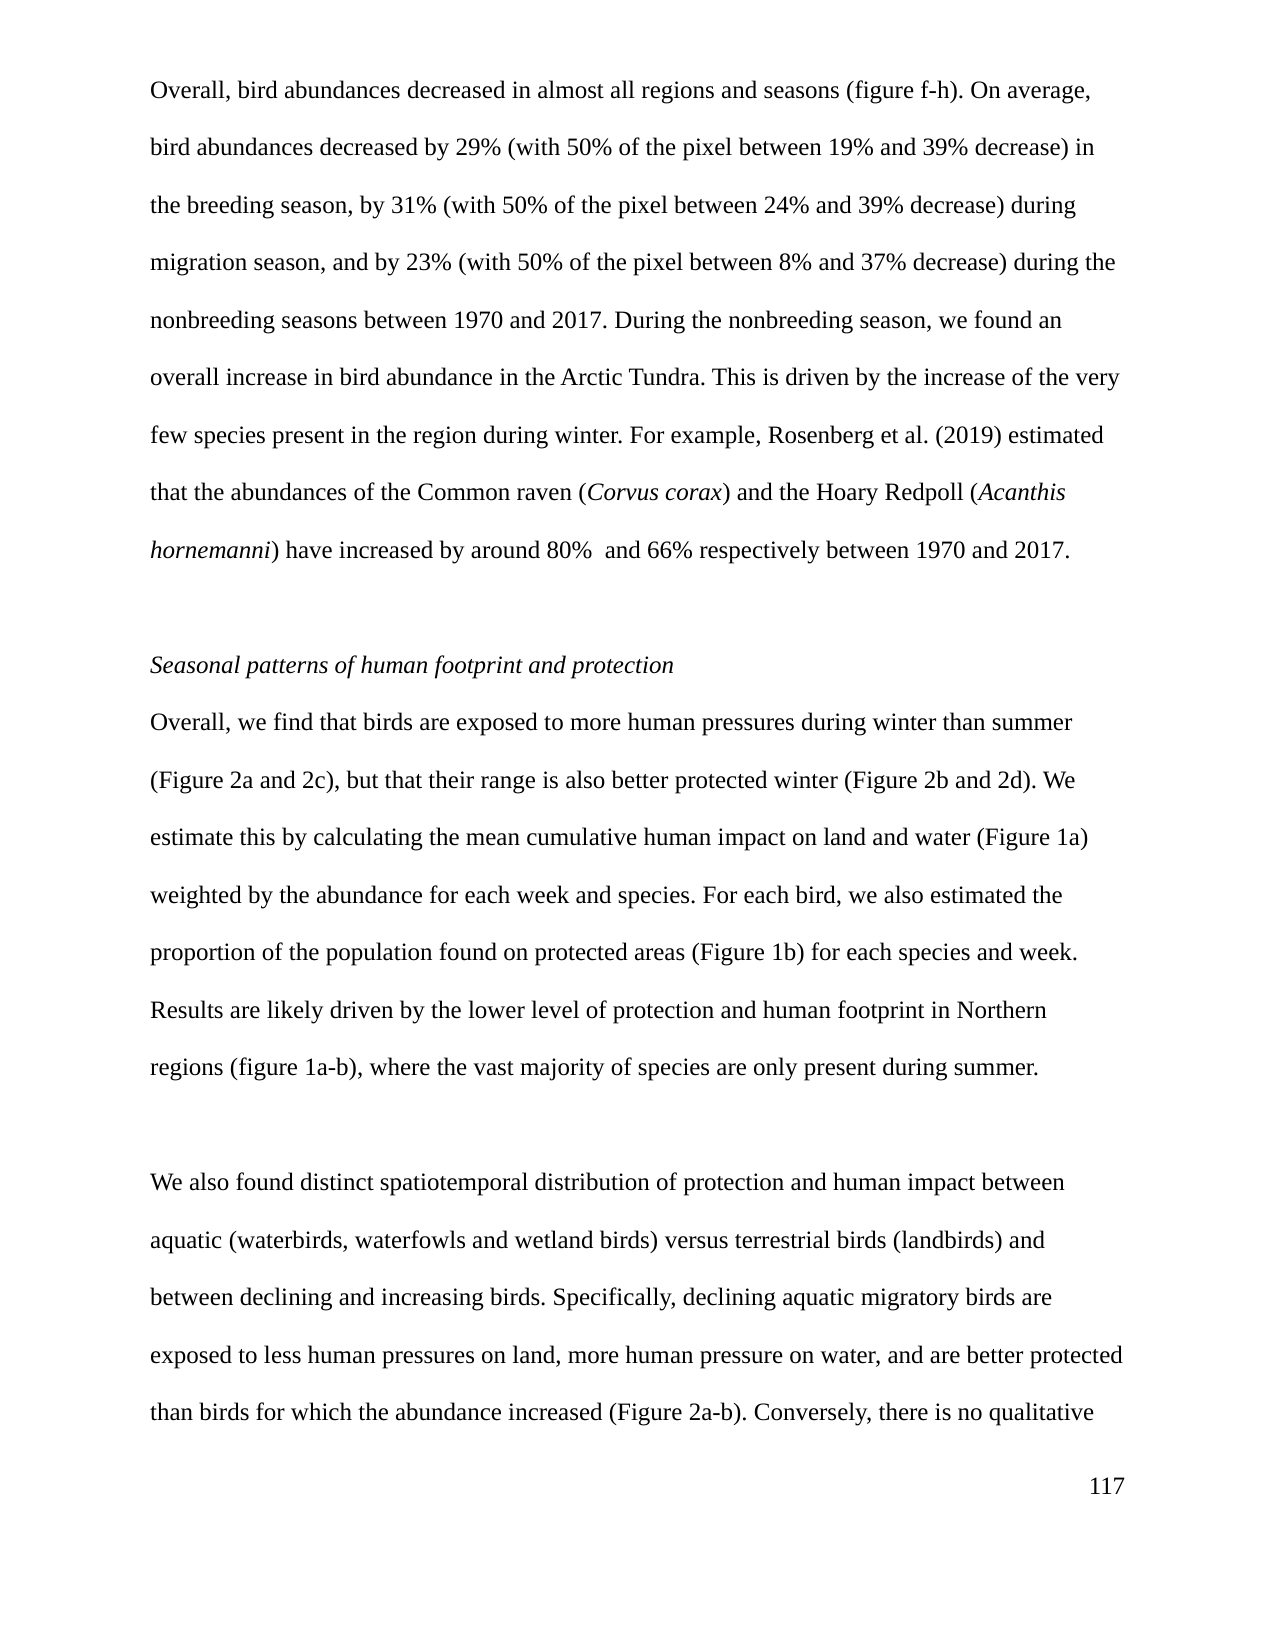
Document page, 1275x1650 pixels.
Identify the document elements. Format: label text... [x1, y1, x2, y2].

text Overall, bird abundances decreased in almost all regions and seasons (figure f-h). On average, bird abundances decreased by 29% (with 50% of the pixel between 19% and 39% decrease) in the breeding season, by 31% (with 50% of the pixel between 24% and 39% decrease) during migration season, and by 23% (with 50% of the pixel between 8% and 37% decrease) during the nonbreeding seasons between 1970 and 2017. During the nonbreeding season, we found an overall increase in bird abundance in the Arctic Tundra. This is driven by the increase of the very few species present in the region during winter. For example, Rosenberg et al. (2019) estimated that the abundances of the Common raven (Corvus corax) and the Hoary Redpoll (Acanthis hornemanni) have increased by around 80% and 66% respectively between 1970 and 2017. [150, 75, 1125, 564]
text Overall, we find that birds are exposed to more human pressures during winter than summer (Figure 2a and 2c), but that their range is also better protected winter (Figure 2b and 2d). We estimate this by calculating the mean cumulative human impact on land and water (Figure 1a) weighted by the abundance for each week and species. For each bird, we also estimated the proportion of the population found on protected areas (Figure 1b) for each species and week. Results are likely driven by the lower level of protection and human footprint in Northern regions (figure 1a-b), where the vast majority of species are only present during summer. [150, 707, 1125, 1081]
text Seasonal patterns of human footprint and protection [150, 650, 1125, 679]
text We also found distinct spatiotemporal distribution of protection and human impact between aquatic (waterbirds, waterfowls and wetland birds) versus terrestrial birds (landbirds) and between declining and increasing birds. Specifically, declining aquatic migratory birds are exposed to less human pressures on land, more human pressure on water, and are better protected than birds for which the abundance increased (Figure 2a-b). Conversely, there is no qualitative [150, 1167, 1125, 1426]
